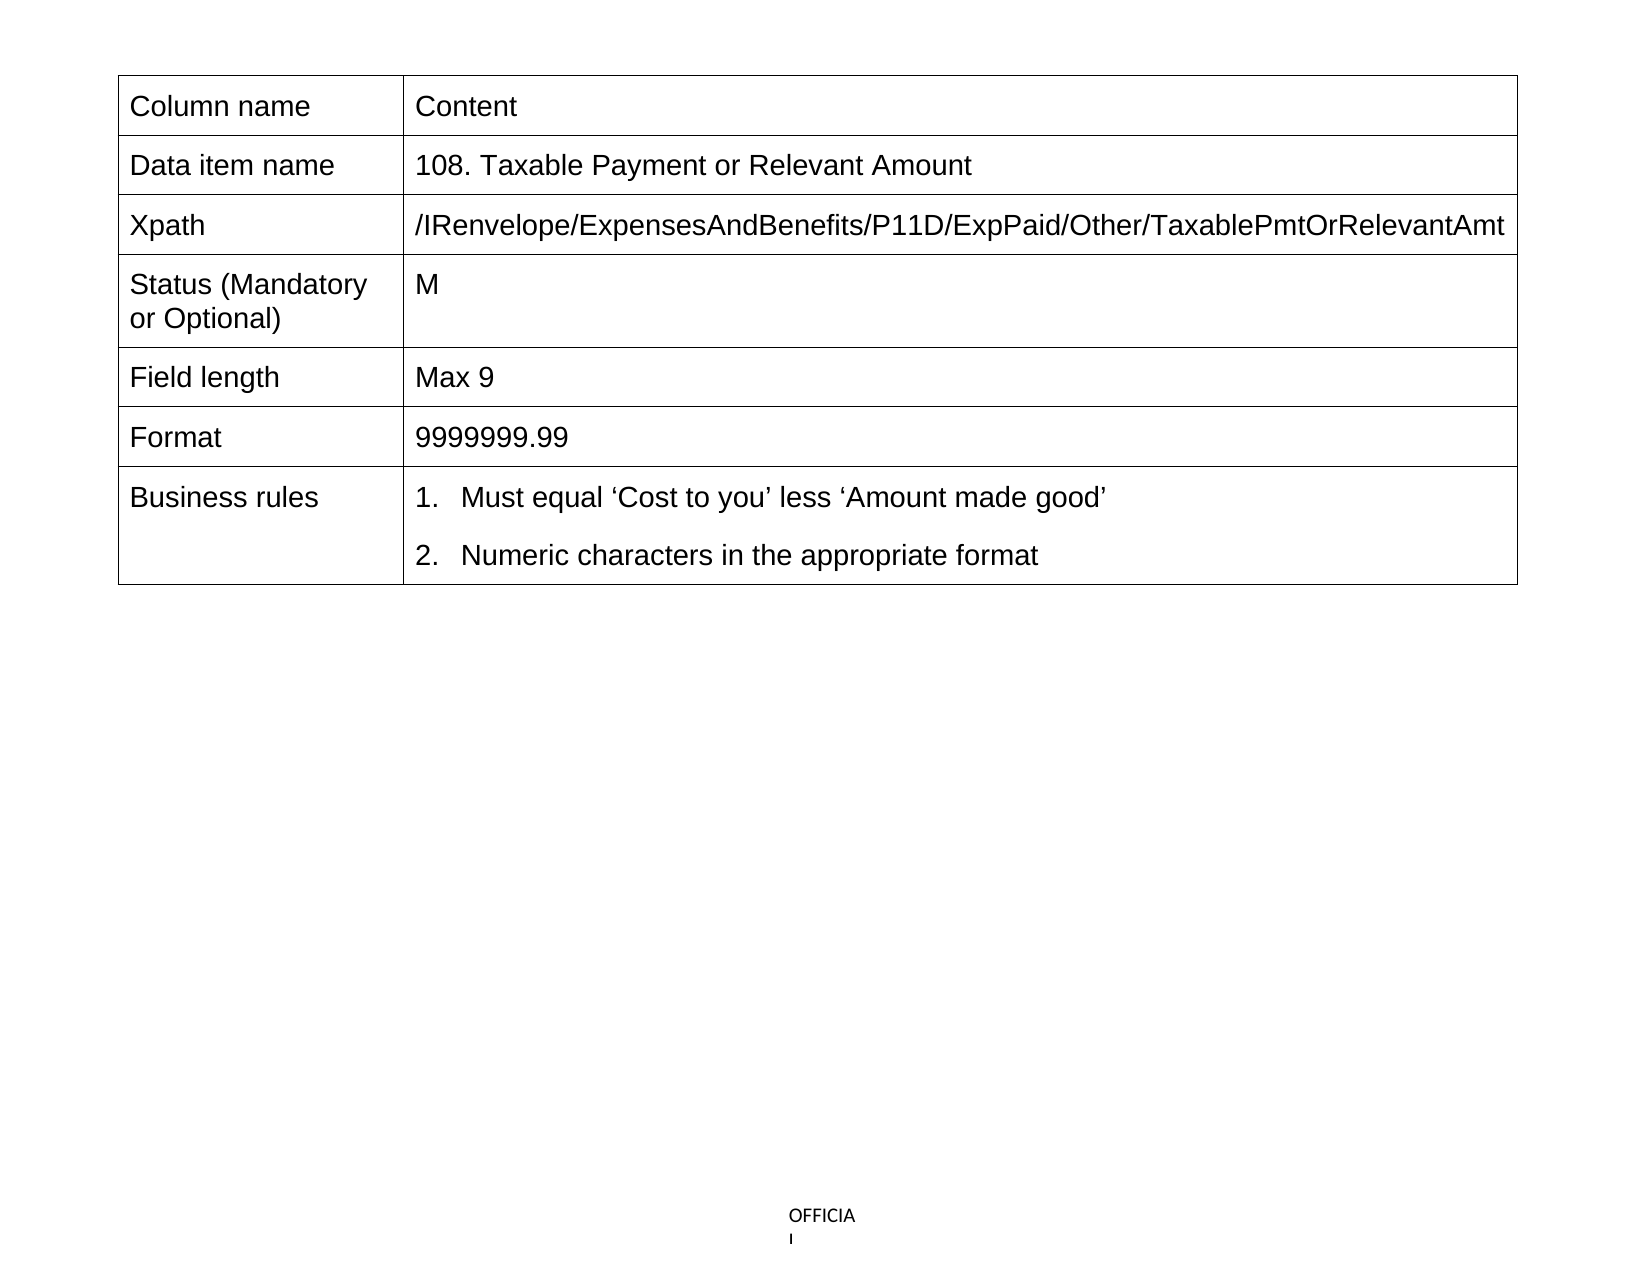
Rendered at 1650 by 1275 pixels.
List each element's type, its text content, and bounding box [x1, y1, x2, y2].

table_header Content [404, 76, 1517, 134]
table_header Column name [119, 76, 403, 134]
table_cell 108. Taxable Payment or Relevant Amount [404, 136, 1517, 194]
table_cell Must equal ‘Cost to you’ less ‘Amount made good’ Numeric characters in the appropriate format [404, 467, 1517, 584]
table_cell Xpath [119, 195, 403, 254]
table_cell /IRenvelope/ExpensesAndBenefits/P11D/ExpPaid/Other/TaxablePmtOrRelevantAmt [404, 195, 1517, 254]
table_cell Max 9 [404, 348, 1517, 406]
table_cell M [404, 255, 1517, 347]
table_cell Field length [119, 348, 403, 406]
table_cell Format [119, 407, 403, 466]
table_cell Data item name [119, 136, 403, 194]
table_cell 9999999.99 [404, 407, 1517, 466]
table_cell Business rules [119, 467, 403, 584]
table_cell Status (Mandatory or Optional) [119, 255, 403, 347]
